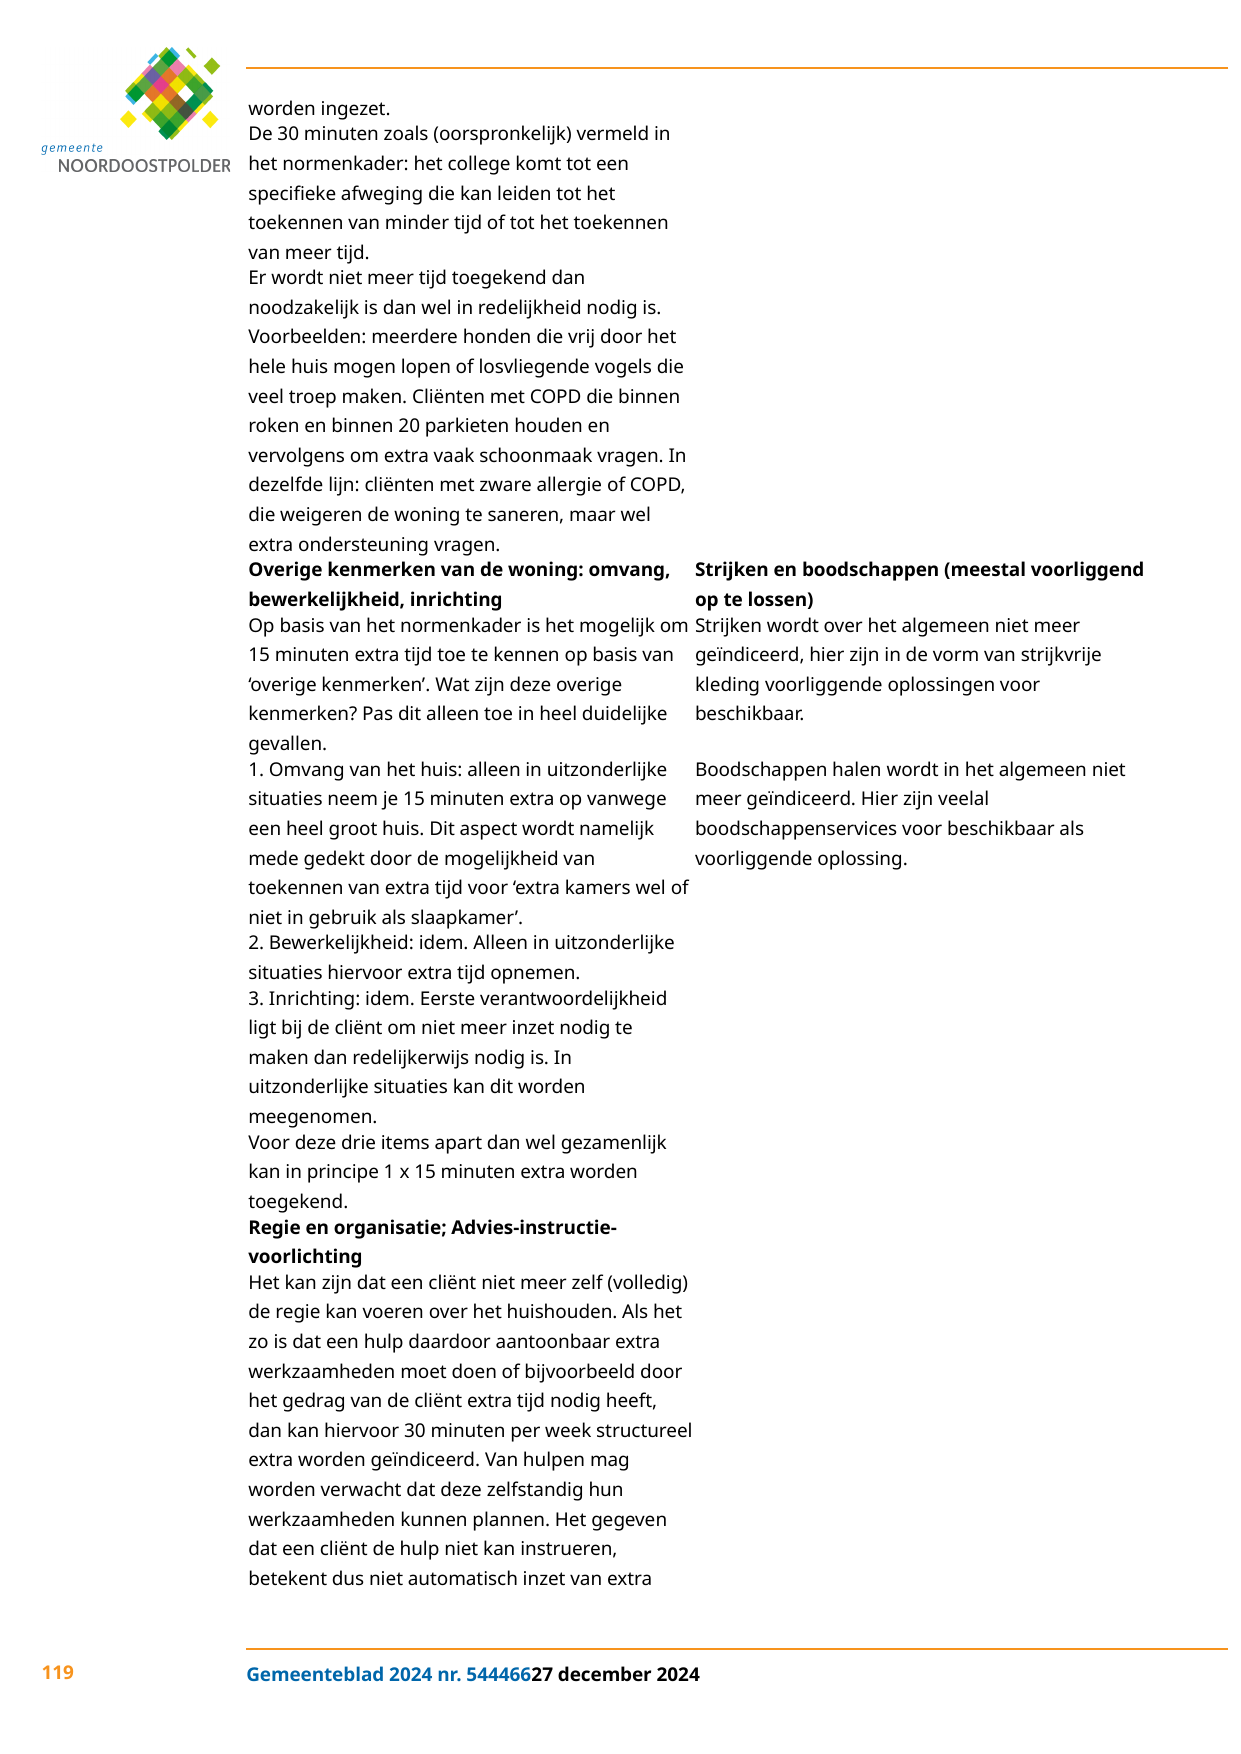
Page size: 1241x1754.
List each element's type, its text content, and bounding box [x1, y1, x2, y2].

table_cell 2. Bewerkelijkheid: idem. Alleen in uitzonderlijke situaties hiervoor extra tijd opnemen. [248, 930, 695, 985]
table_cell Strijken wordt over het algemeen niet meer geïndiceerd, hier zijn in de vorm van strijkvrije kleding voorliggende oplossingen voor beschikbaar. [695, 612, 1152, 756]
table_cell [695, 121, 1152, 264]
table_cell 1. Omvang van het huis: alleen in uitzonderlijke situaties neem je 15 minuten extra op vanwege een heel groot huis. Dit aspect wordt namelijk mede gedekt door de mogelijkheid van toekennen van extra tijd voor ‘extra kamers wel of niet in gebruik als slaapkamer’. [248, 756, 695, 929]
table_cell Regie en organisatie; Advies-instructie-voorlichting [248, 1214, 695, 1269]
table_cell Boodschappen halen wordt in het algemeen niet meer geïndiceerd. Hier zijn veelal boodschappenservices voor beschikbaar als voorliggende oplossing. [695, 756, 1152, 929]
table_cell [695, 985, 1152, 1129]
table_cell 3. Inrichting: idem. Eerste verantwoordelijkheid ligt bij de cliënt om niet meer inzet nodig te maken dan redelijkerwijs nodig is. In uitzonderlijke situaties kan dit worden meegenomen. [248, 985, 695, 1129]
table_cell Strijken en boodschappen (meestal voorliggend op te lossen) [695, 557, 1152, 612]
table_cell [695, 1129, 1152, 1214]
picture [41, 47, 231, 172]
table_cell [695, 1214, 1152, 1269]
table_cell [695, 930, 1152, 985]
table_cell Er wordt niet meer tijd toegekend dan noodzakelijk is dan wel in redelijkheid nodig is. Voorbeelden: meerdere honden die vrij door het hele huis mogen lopen of losvliegende vogels die veel troep maken. Cliënten met COPD die binnen roken en binnen 20 parkieten houden en vervolgens om extra vaak schoonmaak vragen. In dezelfde lijn: cliënten met zware allergie of COPD, die weigeren de woning te saneren, maar wel extra ondersteuning vragen. [248, 265, 695, 557]
table_cell Voor deze drie items apart dan wel gezamenlijk kan in principe 1 x 15 minuten extra worden toegekend. [248, 1129, 695, 1214]
table_cell Overige kenmerken van de woning: omvang, bewerkelijkheid, inrichting [248, 557, 695, 612]
table_cell Op basis van het normenkader is het mogelijk om 15 minuten extra tijd toe te kennen op basis van ‘overige kenmerken’. Wat zijn deze overige kenmerken? Pas dit alleen toe in heel duidelijke gevallen. [248, 612, 695, 756]
table_cell [695, 1269, 1152, 1591]
table_cell Het kan zijn dat een cliënt niet meer zelf (volledig) de regie kan voeren over het huishouden. Als het zo is dat een hulp daardoor aantoonbaar extra werkzaamheden moet doen of bijvoorbeeld door het gedrag van de cliënt extra tijd nodig heeft, dan kan hiervoor 30 minuten per week structureel extra worden geïndiceerd. Van hulpen mag worden verwacht dat deze zelfstandig hun werkzaamheden kunnen plannen. Het gegeven dat een cliënt de hulp niet kan instrueren, betekent dus niet automatisch inzet van extra [248, 1269, 695, 1591]
table_cell worden ingezet. [248, 95, 695, 121]
table_cell [695, 95, 1152, 121]
table_cell De 30 minuten zoals (oorspronkelijk) vermeld in het normenkader: het college komt tot een specifieke afweging die kan leiden tot het toekennen van minder tijd of tot het toekennen van meer tijd. [248, 121, 695, 264]
table_cell [695, 265, 1152, 557]
